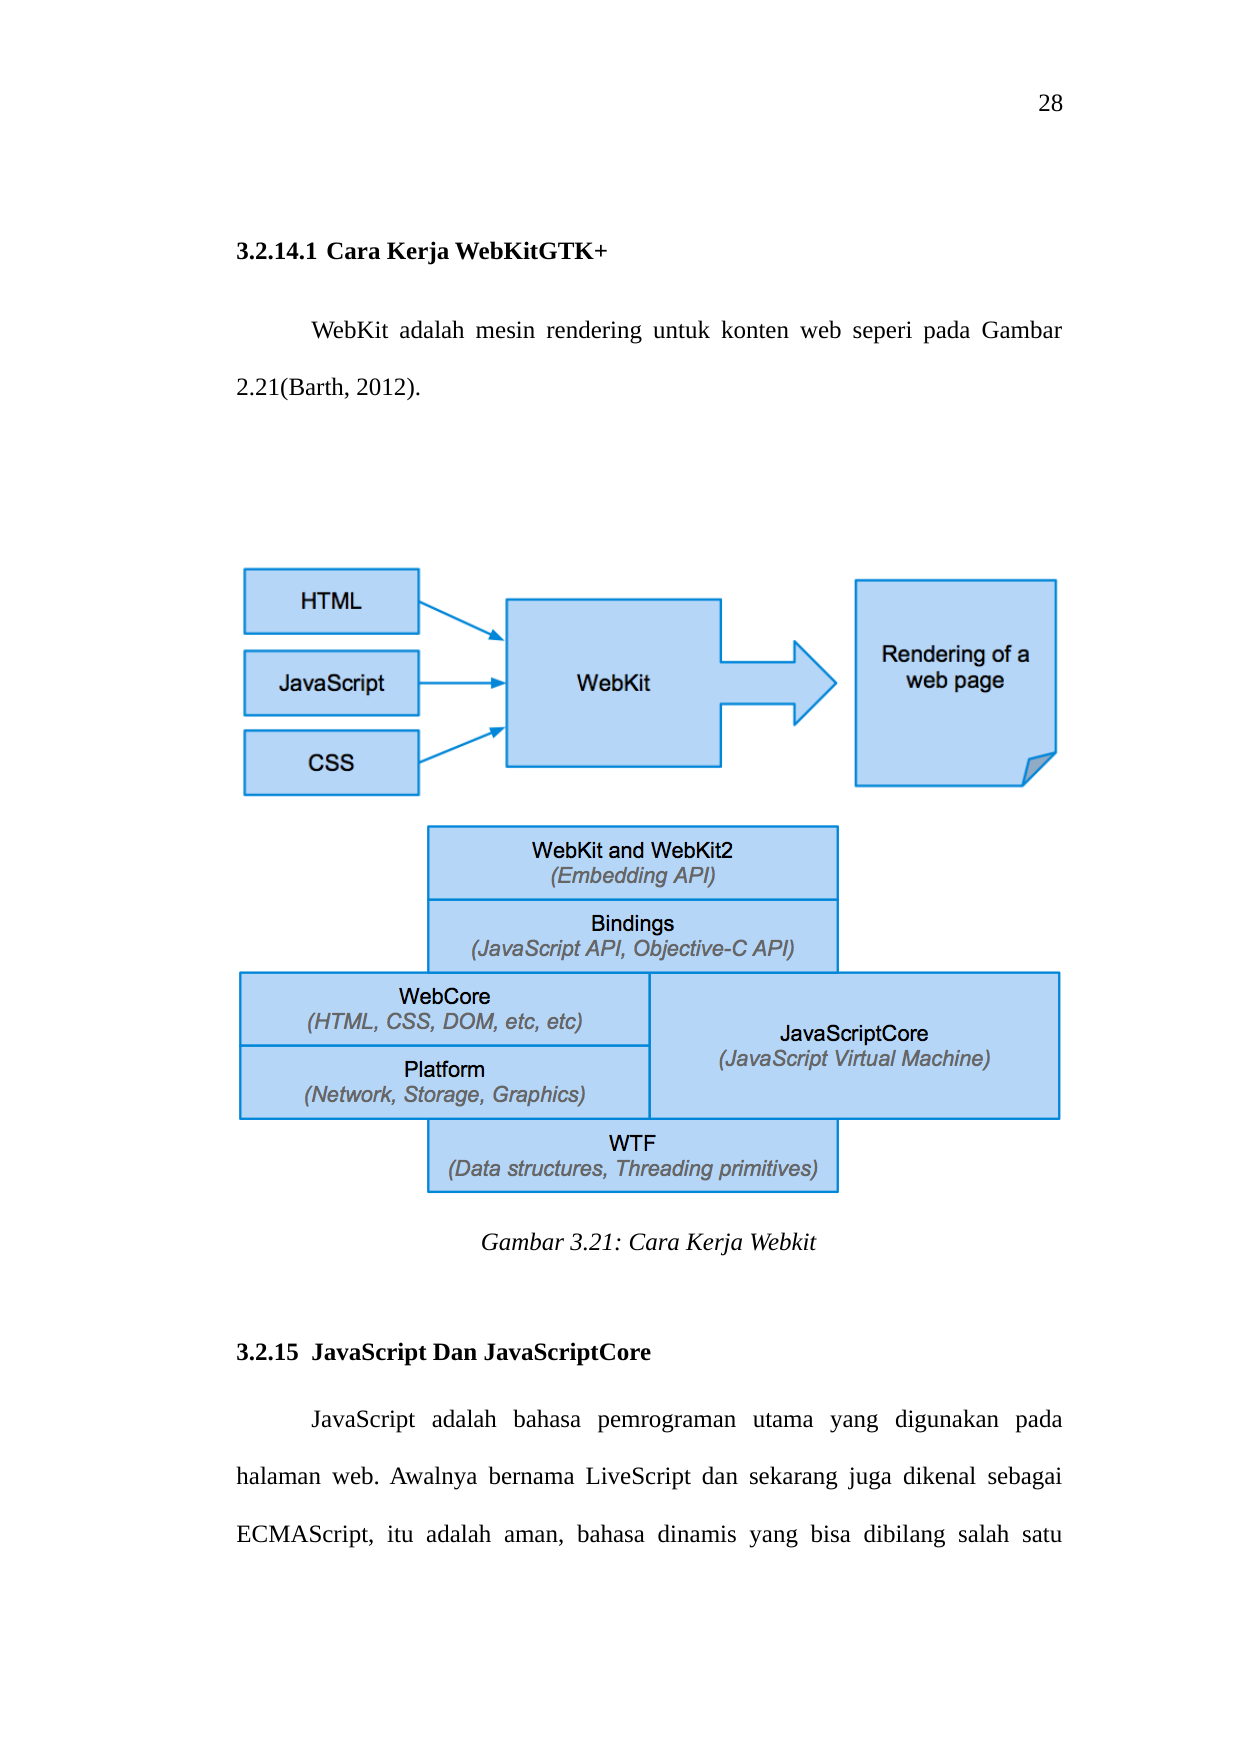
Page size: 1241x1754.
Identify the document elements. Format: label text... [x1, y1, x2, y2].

picture [236, 818, 1063, 1199]
text Gambar 3.21: Cara Kerja Webkit [236, 1199, 1063, 1256]
text WebKit adalah mesin rendering untuk konten web seperi pada Gambar 2.21(Barth, 2012). [236, 315, 1063, 401]
picture [236, 557, 1063, 799]
subtitle JavaScript dan JavaScriptCore [236, 1337, 1063, 1366]
text JavaScript adalah bahasa pemrograman utama yang digunakan pada halaman web. Awalnya bernama LiveScript dan sekarang juga dikenal sebagai ECMAScript, itu adalah aman, bahasa dinamis yang bisa dibilang salah satu [236, 1404, 1063, 1547]
subtitle Cara Kerja WebKitGTK+ [236, 236, 1063, 265]
